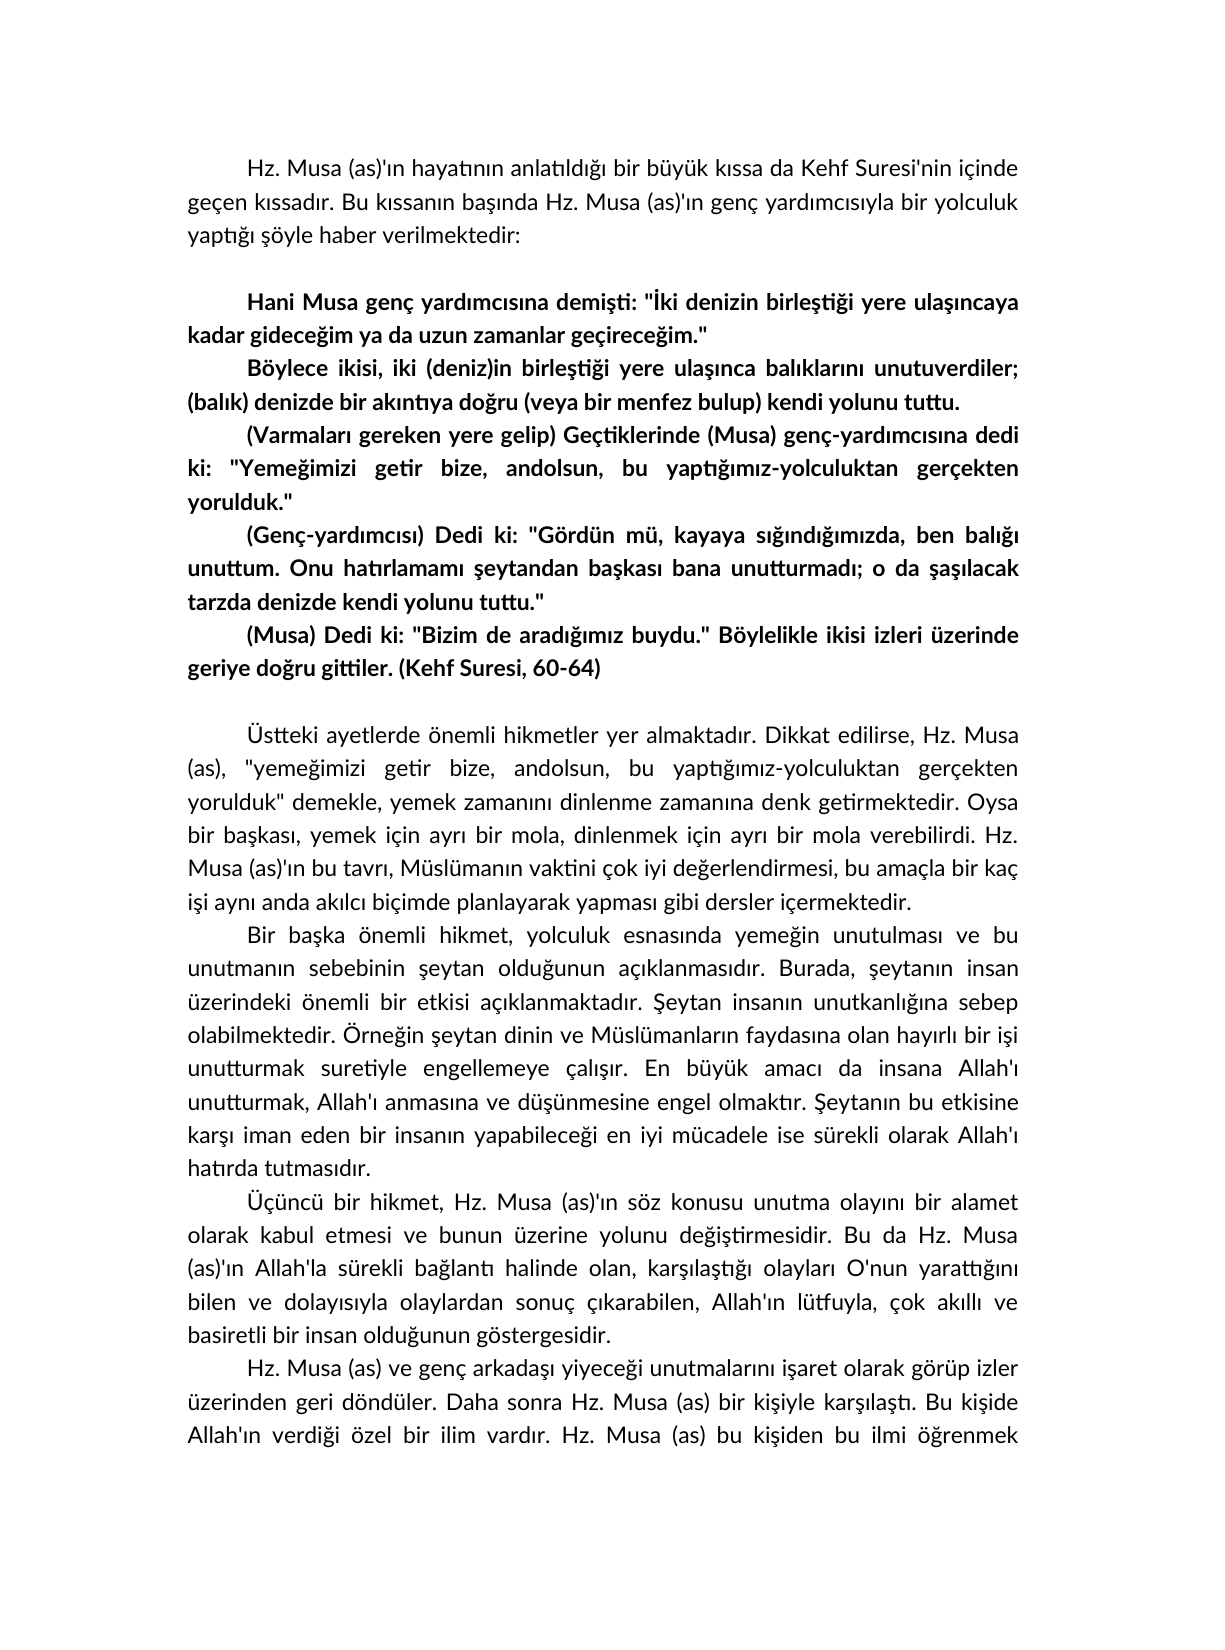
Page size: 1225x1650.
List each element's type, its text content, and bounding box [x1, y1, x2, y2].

text Bir başka önemli hikmet, yolculuk esnasında yemeğin unutulması ve bu unutmanın sebebinin şeytan olduğunun açıklanmasıdır. Burada, şeytanın insan üzerindeki önemli bir etkisi açıklanmaktadır. Şeytan insanın unutkanlığına sebep olabilmektedir. Örneğin şeytan dinin ve Müslümanların faydasına olan hayırlı bir işi unutturmak suretiyle engellemeye çalışır. En büyük amacı da insana Allah'ı unutturmak, Allah'ı anmasına ve düşünmesine engel olmaktır. Şeytanın bu etkisine karşı iman eden bir insanın yapabileceği en iyi mücadele ise sürekli olarak Allah'ı hatırda tutmasıdır. [187, 917, 1020, 1183]
text (Musa) Dedi ki: "Bizim de aradığımız buydu." Böylelikle ikisi izleri üzerinde geriye doğru gittiler. (Kehf Suresi, 60-64) [187, 617, 1020, 683]
text Üçüncü bir hikmet, Hz. Musa (as)'ın söz konusu unutma olayını bir alamet olarak kabul etmesi ve bunun üzerine yolunu değiştirmesidir. Bu da Hz. Musa (as)'ın Allah'la sürekli bağlantı halinde olan, karşılaştığı olayları O'nun yarattığını bilen ve dolayısıyla olaylardan sonuç çıkarabilen, Allah'ın lütfuyla, çok akıllı ve basiretli bir insan olduğunun göstergesidir. [187, 1183, 1020, 1350]
text Hz. Musa (as) ve genç arkadaşı yiyeceği unutmalarını işaret olarak görüp izler üzerinden geri döndüler. Daha sonra Hz. Musa (as) bir kişiyle karşılaştı. Bu kişide Allah'ın verdiği özel bir ilim vardır. Hz. Musa (as) bu kişiden bu ilmi öğrenmek [187, 1350, 1020, 1450]
text Hani Musa genç yardımcısına demişti: "İki denizin birleştiği yere ulaşıncaya kadar gideceğim ya da uzun zamanlar geçireceğim." [187, 283, 1020, 350]
text Böylece ikisi, iki (deniz)in birleştiği yere ulaşınca balıklarını unutuverdiler; (balık) denizde bir akıntıya doğru (veya bir menfez bulup) kendi yolunu tuttu. [187, 350, 1020, 417]
text (Genç-yardımcısı) Dedi ki: "Gördün mü, kayaya sığındığımızda, ben balığı unuttum. Onu hatırlamamı şeytandan başkası bana unutturmadı; o da şaşılacak tarzda denizde kendi yolunu tuttu." [187, 517, 1020, 617]
text Üstteki ayetlerde önemli hikmetler yer almaktadır. Dikkat edilirse, Hz. Musa (as), "yemeğimizi getir bize, andolsun, bu yaptığımız-yolculuktan gerçekten yorulduk" demekle, yemek zamanını dinlenme zamanına denk getirmektedir. Oysa bir başkası, yemek için ayrı bir mola, dinlenmek için ayrı bir mola verebilirdi. Hz. Musa (as)'ın bu tavrı, Müslümanın vaktini çok iyi değerlendirmesi, bu amaçla bir kaç işi aynı anda akılcı biçimde planlayarak yapması gibi dersler içermektedir. [187, 717, 1020, 917]
text Hz. Musa (as)'ın hayatının anlatıldığı bir büyük kıssa da Kehf Suresi'nin içinde geçen kıssadır. Bu kıssanın başında Hz. Musa (as)'ın genç yardımcısıyla bir yolculuk yaptığı şöyle haber verilmektedir: [187, 150, 1020, 250]
text (Varmaları gereken yere gelip) Geçtiklerinde (Musa) genç-yardımcısına dedi ki: "Yemeğimizi getir bize, andolsun, bu yaptığımız-yolculuktan gerçekten yorulduk." [187, 417, 1020, 517]
